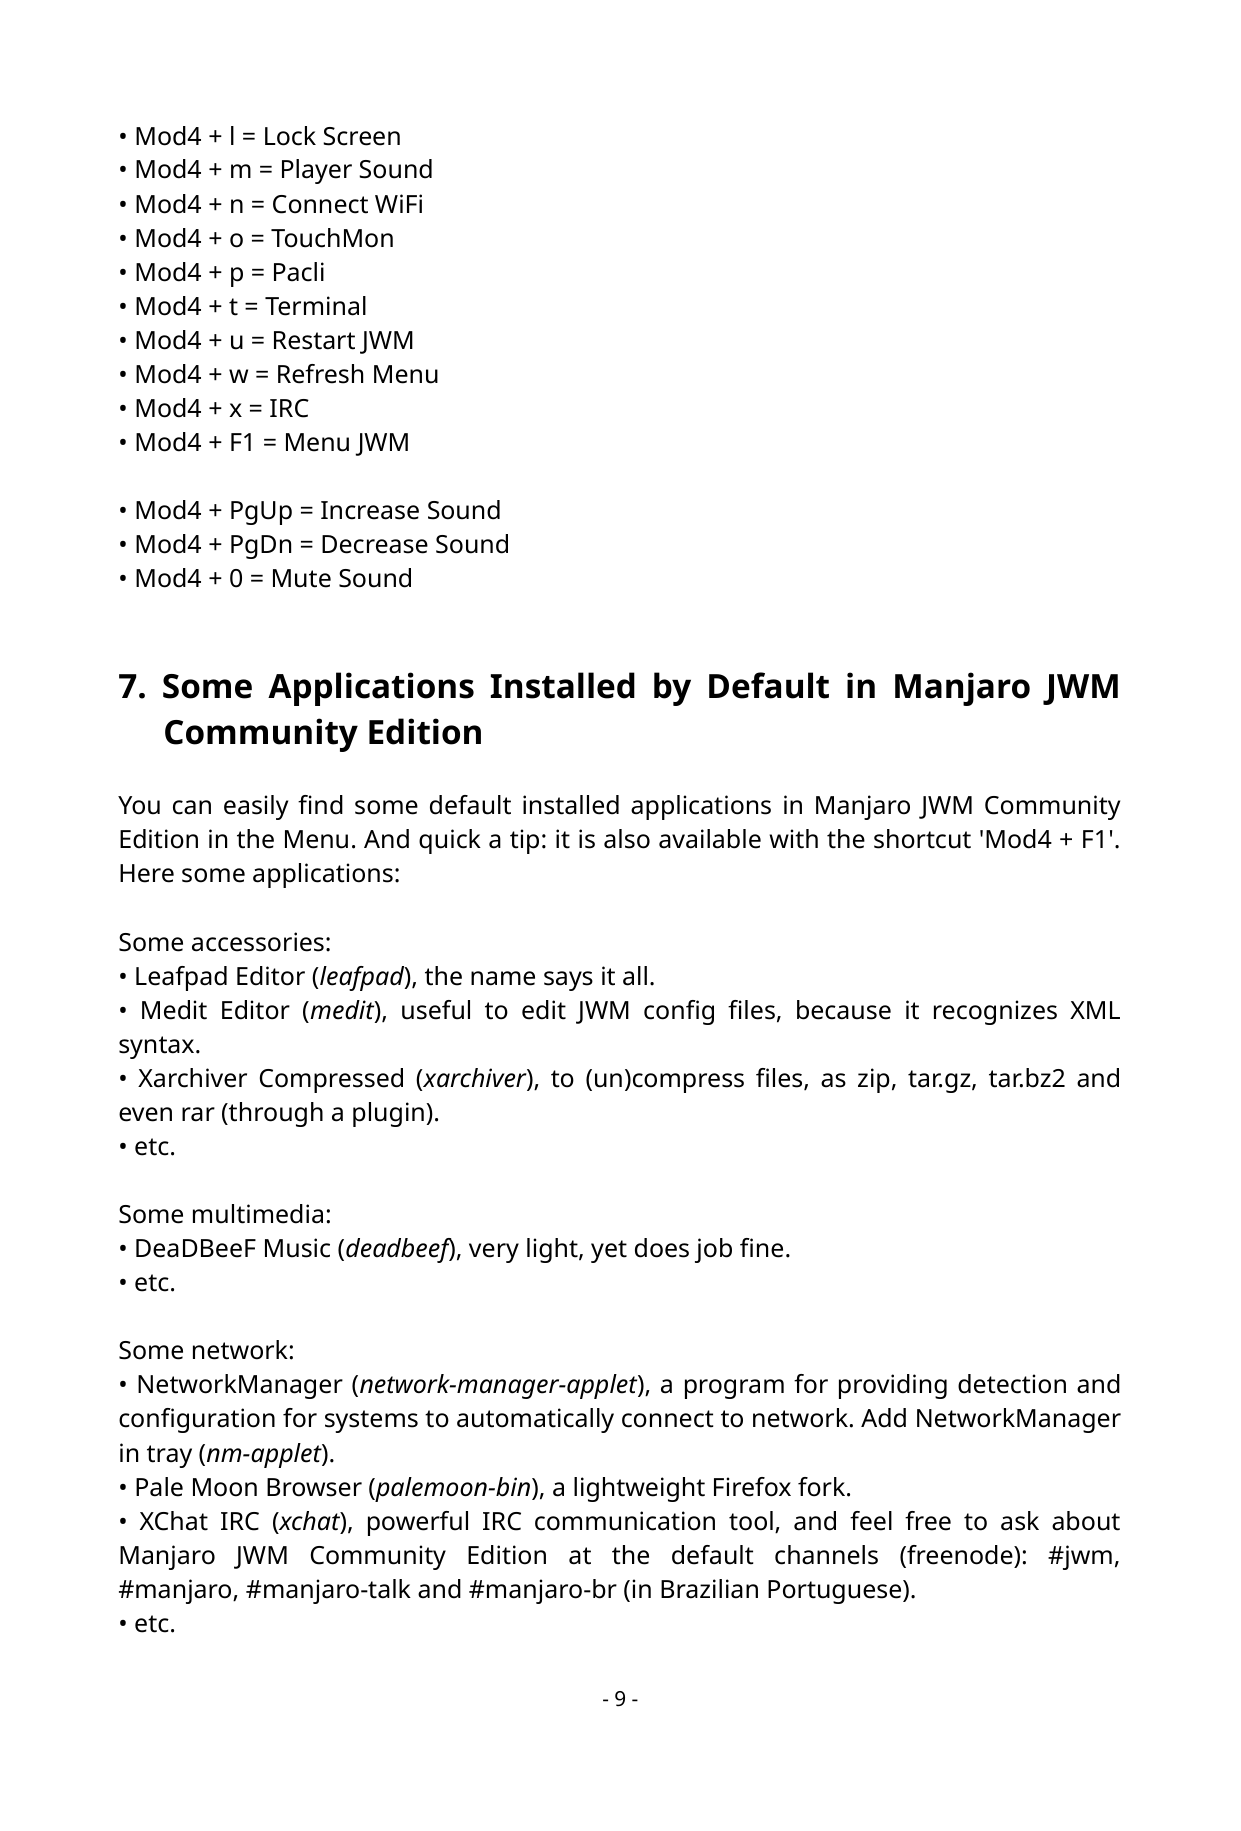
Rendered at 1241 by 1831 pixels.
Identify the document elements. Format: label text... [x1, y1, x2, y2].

text • NetworkManager (network-manager-applet), a program for providing detection and configuration for systems to automatically connect to network. Add NetworkManager in tray (nm-applet). [118, 1367, 1122, 1469]
text Some network: [118, 1333, 1122, 1367]
text • Leafpad Editor (leafpad), the name says it all. [118, 958, 1122, 992]
text • Mod4 + x = IRC [118, 391, 1122, 425]
text • Mod4 + w = Refresh Menu [118, 357, 1122, 391]
text Some accessories: [118, 924, 1122, 958]
text • Mod4 + F1 = Menu JWM [118, 425, 1122, 459]
text • XChat IRC (xchat), powerful IRC communication tool, and feel free to ask about Manjaro JWM Community Edition at the default channels (freenode): #jwm, #manjaro, #manjaro-talk and #manjaro-br (in Brazilian Portuguese). [118, 1503, 1122, 1606]
text • Mod4 + u = Restart JWM [118, 322, 1122, 357]
text • etc. [118, 1129, 1122, 1163]
text Some multimedia: [118, 1197, 1122, 1231]
text • Mod4 + PgUp = Increase Sound [118, 493, 1122, 527]
text • Pale Moon Browser (palemoon-bin), a lightweight Firefox fork. [118, 1469, 1122, 1503]
text • DeaDBeeF Music (deadbeef), very light, yet does job fine. [118, 1231, 1122, 1265]
text • Mod4 + l = Lock Screen [118, 118, 1122, 152]
text • Mod4 + m = Player Sound [118, 152, 1122, 186]
text • Xarchiver Compressed (xarchiver), to (un)compress files, as zip, tar.gz, tar.bz2 and even rar (through a plugin). [118, 1061, 1122, 1129]
text • etc. [118, 1265, 1122, 1299]
subtitle 7. Some Applications Installed by Default in Manjaro JWM Community Edition [118, 663, 1122, 754]
text • Mod4 + p = Pacli [118, 254, 1122, 288]
text • Mod4 + 0 = Mute Sound [118, 561, 1122, 595]
text • Mod4 + PgDn = Decrease Sound [118, 527, 1122, 561]
text • Mod4 + n = Connect WiFi [118, 186, 1122, 220]
text • Medit Editor (medit), useful to edit JWM config files, because it recognizes XML syntax. [118, 992, 1122, 1061]
text • Mod4 + t = Terminal [118, 288, 1122, 322]
text • Mod4 + o = TouchMon [118, 220, 1122, 254]
text • etc. [118, 1606, 1122, 1639]
text You can easily find some default installed applications in Manjaro JWM Community Edition in the Menu. And quick a tip: it is also available with the shortcut 'Mod4 + F1'. Here some applications: [118, 788, 1122, 890]
